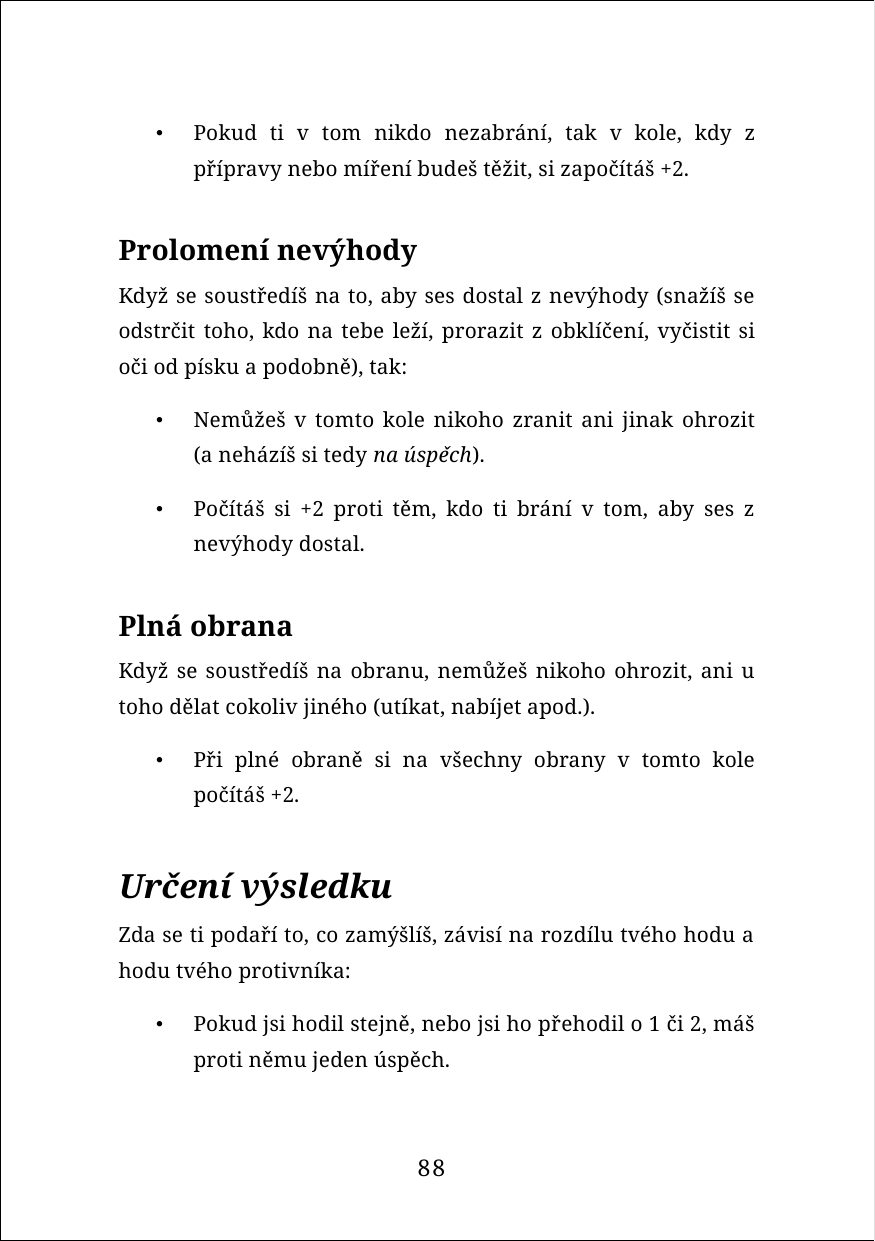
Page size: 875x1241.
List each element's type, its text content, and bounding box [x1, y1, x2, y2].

list Pokud jsi hodil stejně, nebo jsi ho přehodil o 1 či 2, máš proti němu jeden úspěch. [156, 1009, 756, 1073]
subtitle Prolomení nevýhody [118, 231, 756, 269]
list Při plné obraně si na všechny obrany v tomto kole počítáš +2. [156, 745, 756, 809]
text Když se soustředíš na obranu, nemůžeš nikoho ohrozit, ani u toho dělat cokoliv jiného (utíkat, nabíjet apod.). [118, 656, 756, 720]
text Zda se ti podaří to, co zamýšlíš, závisí na rozdílu tvého hodu a hodu tvého protivníka: [118, 921, 756, 984]
subtitle Určení výsledku [118, 863, 756, 909]
list Počítáš si +2 proti těm, kdo ti brání v tom, aby ses z nevýhody dostal. [156, 494, 756, 558]
subtitle Plná obrana [118, 606, 756, 644]
list Nemůžeš v tomto kole nikoho zranit ani jinak ohrozit (a neházíš si tedy na úspěch). [156, 405, 756, 469]
list Pokud ti v tom nikdo nezabrání, tak v kole, kdy z přípravy nebo míření budeš těžit, si započítáš +2. [156, 118, 756, 182]
text Když se soustředíš na to, aby ses dostal z nevýhody (snažíš se odstrčit toho, kdo na tebe leží, prorazit z obklíčení, vyčistit si oči od písku a podobně), tak: [118, 281, 756, 380]
